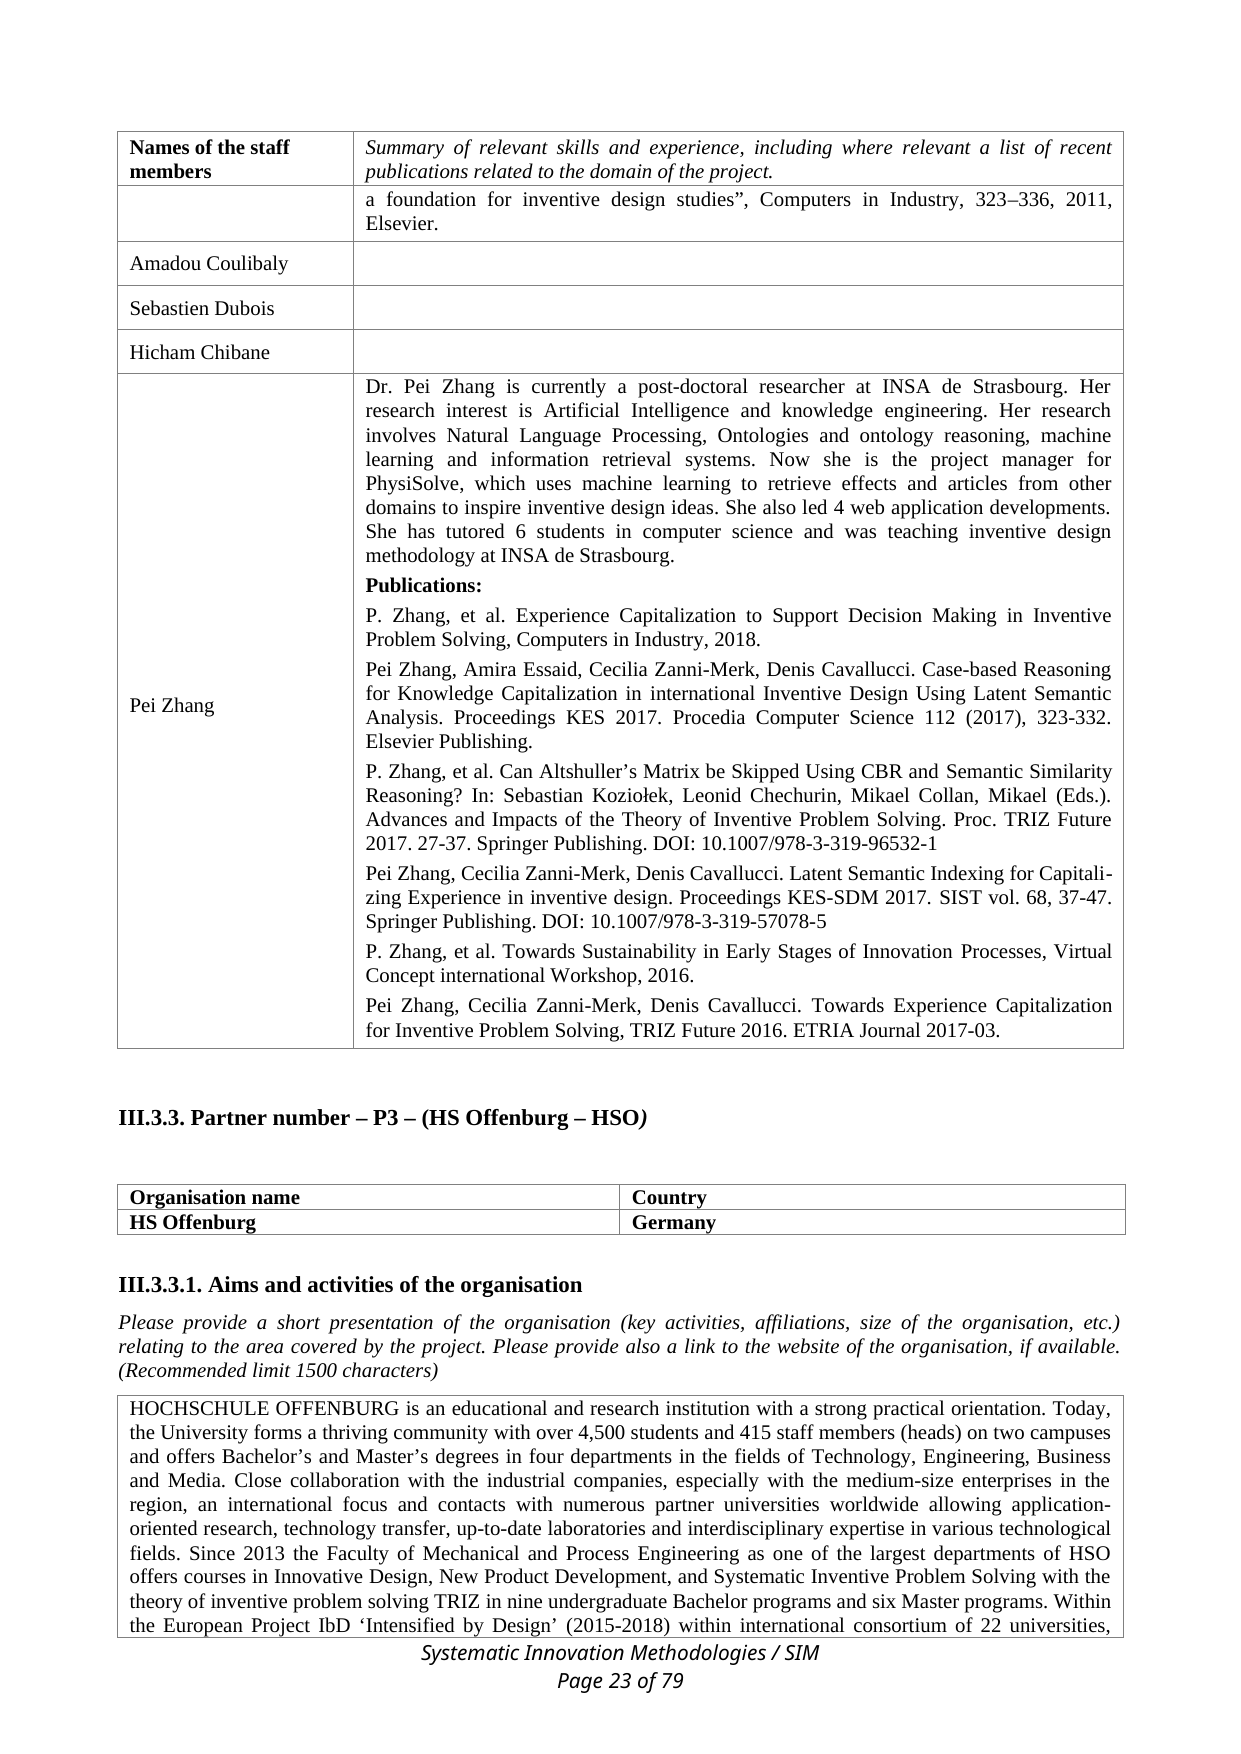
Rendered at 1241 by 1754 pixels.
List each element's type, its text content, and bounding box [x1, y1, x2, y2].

table_cell HS Offenburg [118, 1210, 619, 1234]
table_cell Sebastien Dubois [118, 286, 353, 329]
text III.3.3.1. Aims and activities of the organisation [118, 1271, 1122, 1298]
table_cell Hicham Chibane [118, 330, 353, 373]
table_cell Germany [620, 1210, 1125, 1234]
table_header Names of the staff members [118, 132, 353, 185]
text Please provide a short presentation of the organisation (key activities, affiliations, size of the organisation, etc.) relating to the area covered by the project. Please provide also a link to the website of the organisation, if available. (Recommended limit 1500 characters) [118, 1310, 1122, 1382]
table_header HOCHSCHULE OFFENBURG is an educational and research institution with a strong practical orientation. Today, the University forms a thriving community with over 4,500 students and 415 staff members (heads) on two campuses and offers Bachelor’s and Master’s degrees in four departments in the fields of Technology, Engineering, Business and Media. Close collaboration with the industrial companies, especially with the medium-size enterprises in the region, an international focus and contacts with numerous partner universities worldwide allowing application-oriented research, technology transfer, up-to-date laboratories and interdisciplinary expertise in various technological fields. Since 2013 the Faculty of Mechanical and Process Engineering as one of the largest departments of HSO offers courses in Innovative Design, New Product Development, and Systematic Inventive Problem Solving with the theory of inventive problem solving TRIZ in nine undergraduate Bachelor programs and six Master programs. Within the European Project IbD ‘Intensified by Design’ (2015-2018) within international consortium of 22 universities, [118, 1396, 1123, 1637]
table_cell Dr. Pei Zhang is currently a post-doctoral researcher at INSA de Strasbourg. Her research interest is Artificial Intelligence and knowledge engineering. Her research involves Natural Language Processing, Ontologies and ontology reasoning, machine learning and information retrieval systems. Now she is the project manager for PhysiSolve, which uses machine learning to retrieve effects and articles from other domains to inspire inventive design ideas. She also led 4 web application developments. She has tutored 6 students in computer science and was teaching inventive design methodology at INSA de Strasbourg. Publications: P. Zhang, et al. Experience Capitalization to Support Decision Making in Inventive Problem Solving, Computers in Industry, 2018. Pei Zhang, Amira Essaid, Cecilia Zanni-Merk, Denis Cavallucci. Case-based Reasoning for Knowledge Capitalization in international Inventive Design Using Latent Semantic Analysis. Proceedings KES 2017. Procedia Computer Science 112 (2017), 323-332. Elsevier Publishing. P. Zhang, et al. Can Altshuller’s Matrix be Skipped Using CBR and Semantic Similarity Reasoning? In: Sebastian Koziołek, Leonid Chechurin, Mikael Collan, Mikael (Eds.). Advances and Impacts of the Theory of Inventive Problem Solving. Proc. TRIZ Future 2017. 27-37. Springer Publishing. DOI: 10.1007/978-3-319-96532-1 Pei Zhang, Cecilia Zanni-Merk, Denis Cavallucci. Latent Semantic Indexing for Capitali­zing Experience in inventive design. Proceedings KES-SDM 2017. SIST vol. 68, 37-47. Springer Publishing. DOI: 10.1007/978-3-319-57078-5 P. Zhang, et al. Towards Sustainability in Early Stages of Innovation Processes, Virtual Concept international Workshop, 2016. Pei Zhang, Cecilia Zanni-Merk, Denis Cavallucci. Towards Experience Capitalization for Inventive Problem Solving, TRIZ Future 2016. ETRIA Journal 2017-03. [354, 374, 1123, 1047]
table_header Summary of relevant skills and experience, including where relevant a list of recent publications related to the domain of the project. [354, 132, 1123, 185]
table_header Country [620, 1185, 1125, 1209]
table_cell [118, 186, 353, 241]
table_cell [354, 242, 1123, 285]
table_cell [354, 330, 1123, 373]
table_cell Amadou Coulibaly [118, 242, 353, 285]
subtitle III.3.3. Partner number – P3 – (HS Offenburg – HSO) [118, 1104, 1122, 1130]
table_cell Pei Zhang [118, 374, 353, 1047]
table_cell a foundation for inventive design studies”, Computers in Industry, 323–336, 2011, Elsevier. [354, 186, 1123, 241]
table_cell [354, 286, 1123, 329]
table_header Organisation name [118, 1185, 619, 1209]
